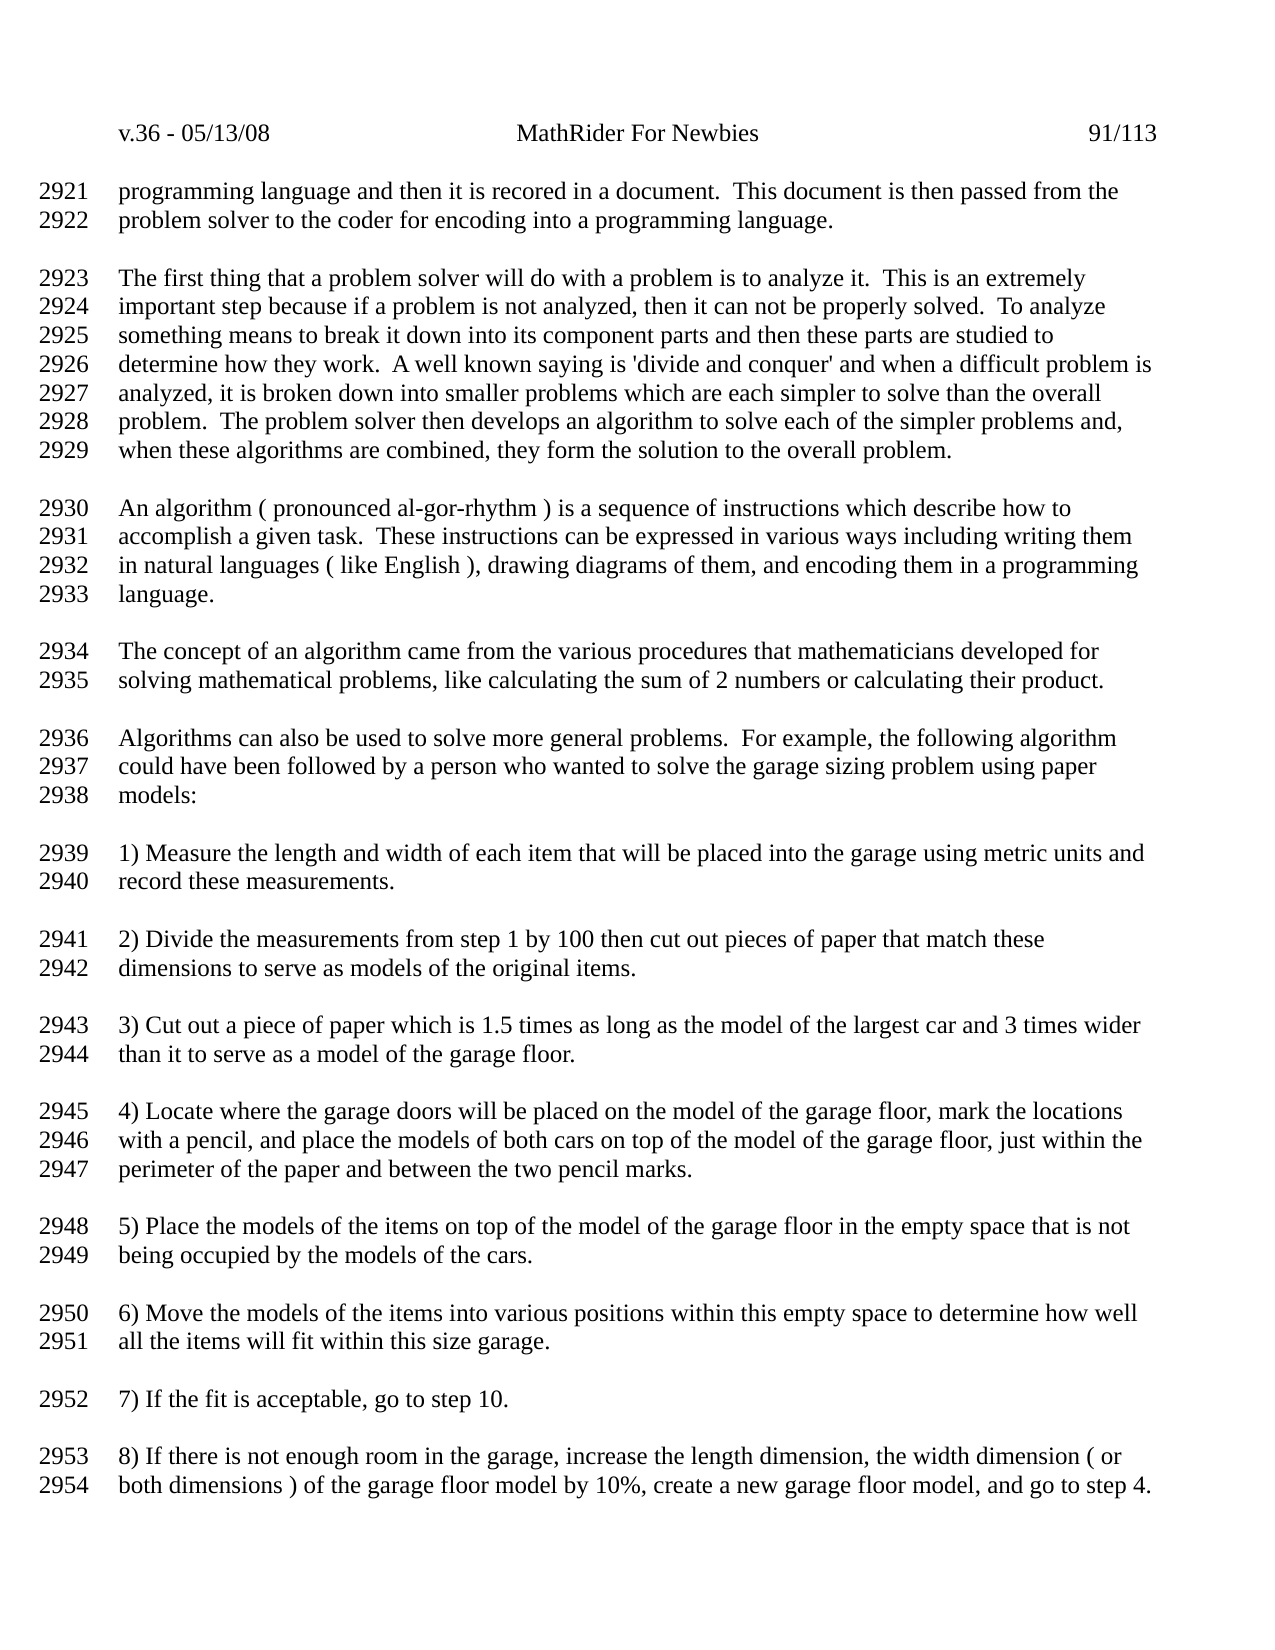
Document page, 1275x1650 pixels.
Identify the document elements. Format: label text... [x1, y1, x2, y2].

text 2) Divide the measurements from step 1 by 100 then cut out pieces of paper that match these dimensions to serve as models of the original items. [118, 924, 1157, 981]
text 6) Move the models of the items into various positions within this empty space to determine how well all the items will fit within this size garage. [118, 1298, 1157, 1355]
text 7) If the fit is acceptable, go to step 10. [118, 1384, 1157, 1413]
text The concept of an algorithm came from the various procedures that mathematicians developed for solving mathematical problems, like calculating the sum of 2 numbers or calculating their product. [118, 636, 1157, 694]
text An algorithm ( pronounced al-gor-rhythm ) is a sequence of instructions which describe how to accomplish a given task. These instructions can be expressed in various ways including writing them in natural languages ( like English ), drawing diagrams of them, and encoding them in a programming language. [118, 493, 1157, 608]
text programming language and then it is recored in a document. This document is then passed from the problem solver to the coder for encoding into a programming language. [118, 176, 1157, 234]
text 5) Place the models of the items on top of the model of the garage floor in the empty space that is not being occupied by the models of the cars. [118, 1211, 1157, 1269]
text 3) Cut out a piece of paper which is 1.5 times as long as the model of the largest car and 3 times wider than it to serve as a model of the garage floor. [118, 1010, 1157, 1068]
text 1) Measure the length and width of each item that will be placed into the garage using metric units and record these measurements. [118, 838, 1157, 895]
text Algorithms can also be used to solve more general problems. For example, the following algorithm could have been followed by a person who wanted to solve the garage sizing problem using paper models: [118, 723, 1157, 809]
text 4) Locate where the garage doors will be placed on the model of the garage floor, mark the locations with a pencil, and place the models of both cars on top of the model of the garage floor, just within the perimeter of the paper and between the two pencil marks. [118, 1096, 1157, 1183]
text The first thing that a problem solver will do with a problem is to analyze it. This is an extremely important step because if a problem is not analyzed, then it can not be properly solved. To analyze something means to break it down into its component parts and then these parts are studied to determine how they work. A well known saying is 'divide and conquer' and when a difficult problem is analyzed, it is broken down into smaller problems which are each simpler to solve than the overall problem. The problem solver then develops an algorithm to solve each of the simpler problems and, when these algorithms are combined, they form the solution to the overall problem. [118, 263, 1157, 464]
text 8) If there is not enough room in the garage, increase the length dimension, the width dimension ( or both dimensions ) of the garage floor model by 10%, create a new garage floor model, and go to step 4. [118, 1441, 1157, 1499]
